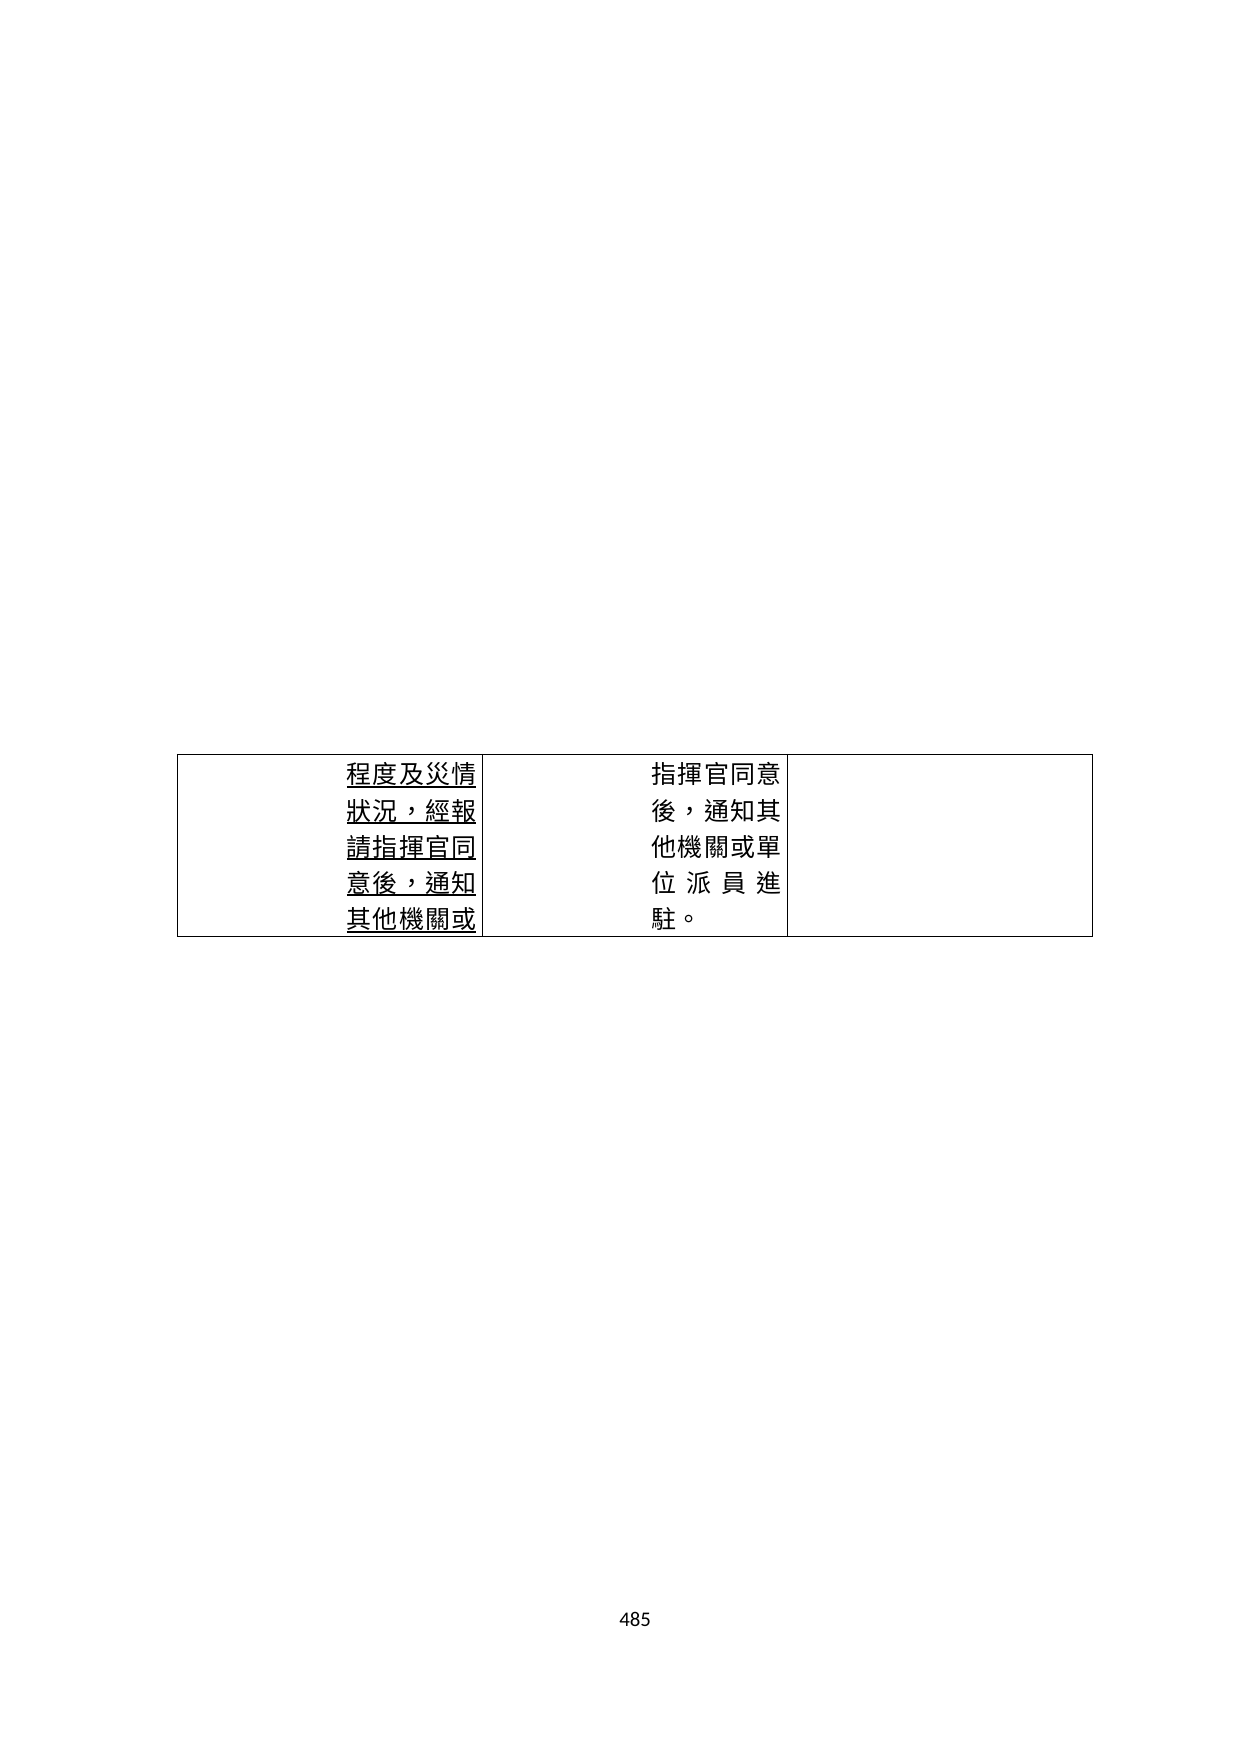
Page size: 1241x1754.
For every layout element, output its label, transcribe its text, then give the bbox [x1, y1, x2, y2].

table_cell 指揮官同意後，通知其他機關或單位派員進駐。 [483, 755, 787, 936]
table_cell 程度及災情狀況，經報請指揮官同意後，通知其他機關或 [178, 755, 482, 936]
table_cell [788, 755, 1092, 936]
